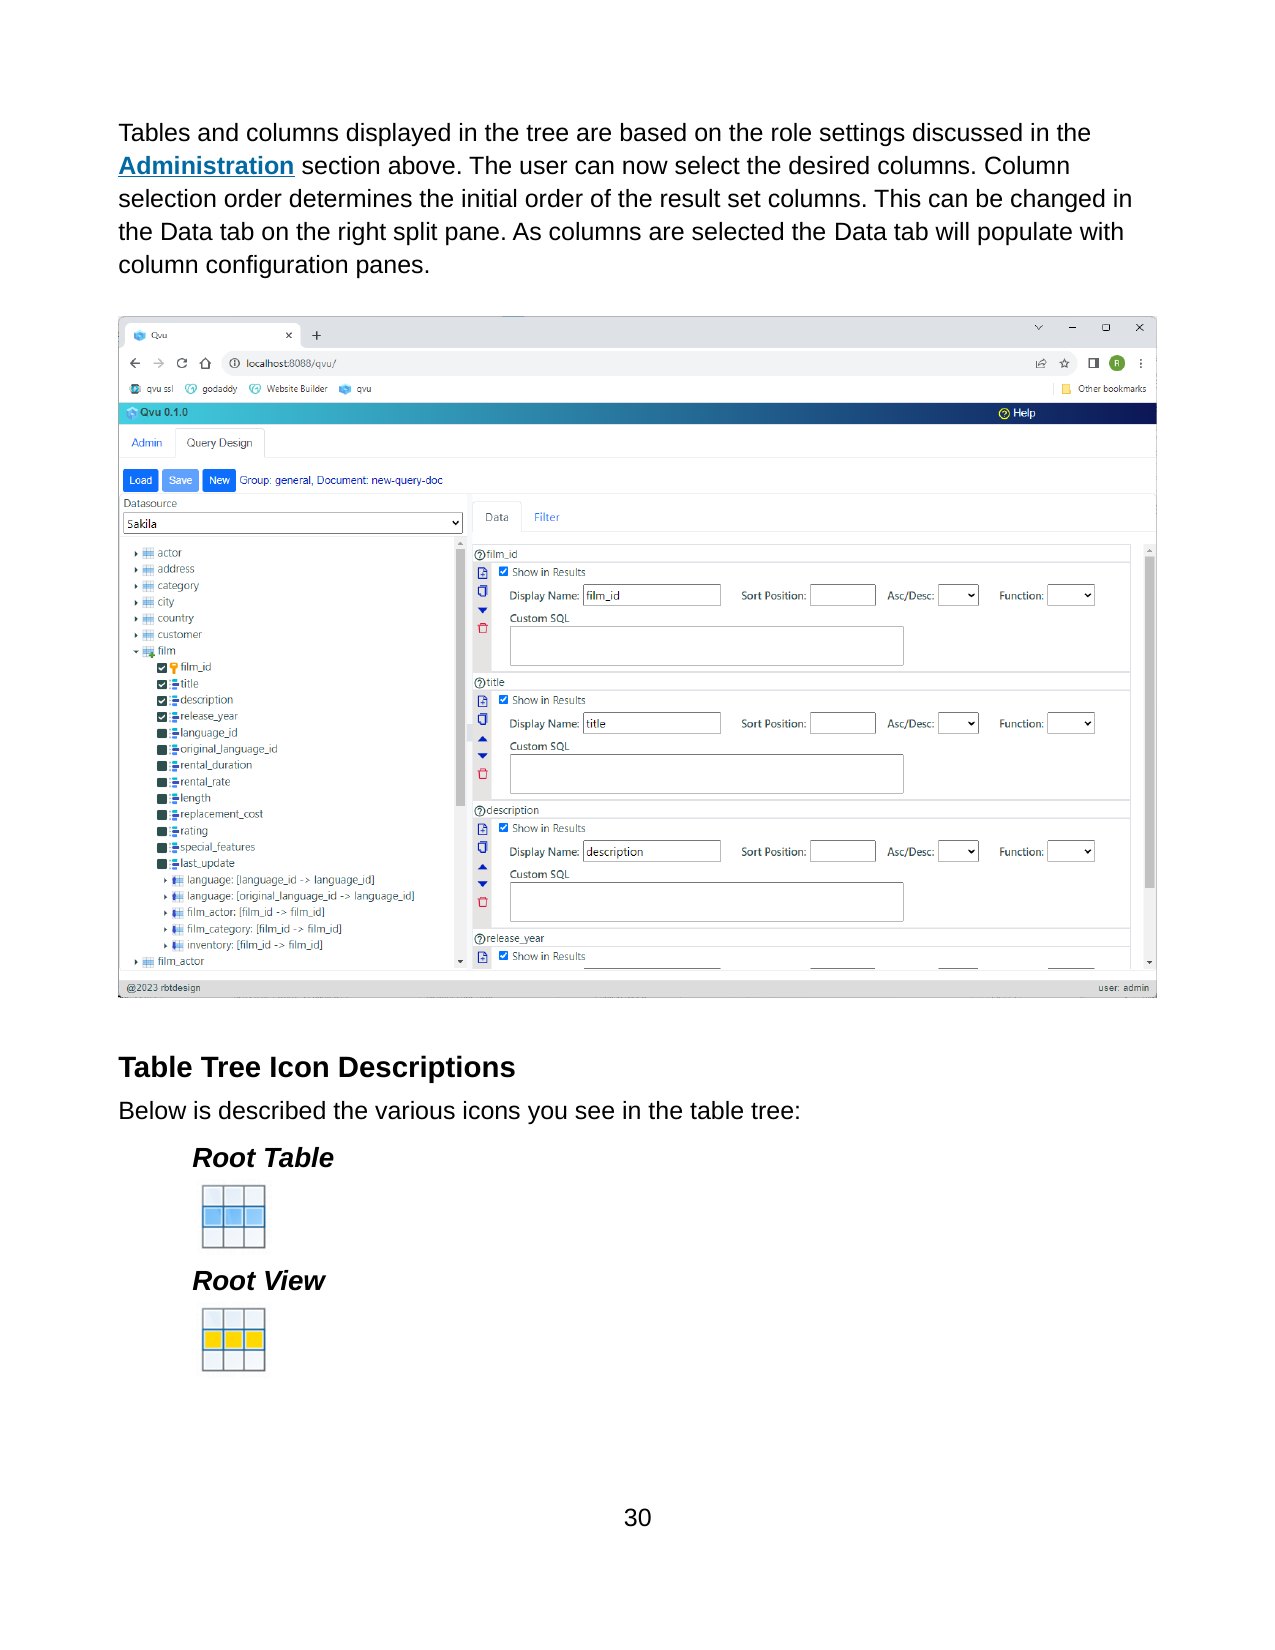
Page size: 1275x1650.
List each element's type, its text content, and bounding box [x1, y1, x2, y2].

picture [196, 1302, 272, 1378]
picture [118, 316, 1157, 998]
subtitle Table Tree Icon Descriptions [118, 1050, 1157, 1084]
text Tables and columns displayed in the tree are based on the role settings discussed in the Administration section above. The user can now select the desired columns. Column selection order determines the initial order of the result set columns. This can be changed in the Data tab on the right split pane. As columns are selected the Data tab will populate with column configuration panes. [118, 118, 1157, 279]
picture [196, 1179, 272, 1255]
text Below is described the various icons you see in the table tree: [118, 1096, 1157, 1125]
subtitle Root View [118, 1264, 1157, 1296]
subtitle Root Table [118, 1142, 1157, 1173]
